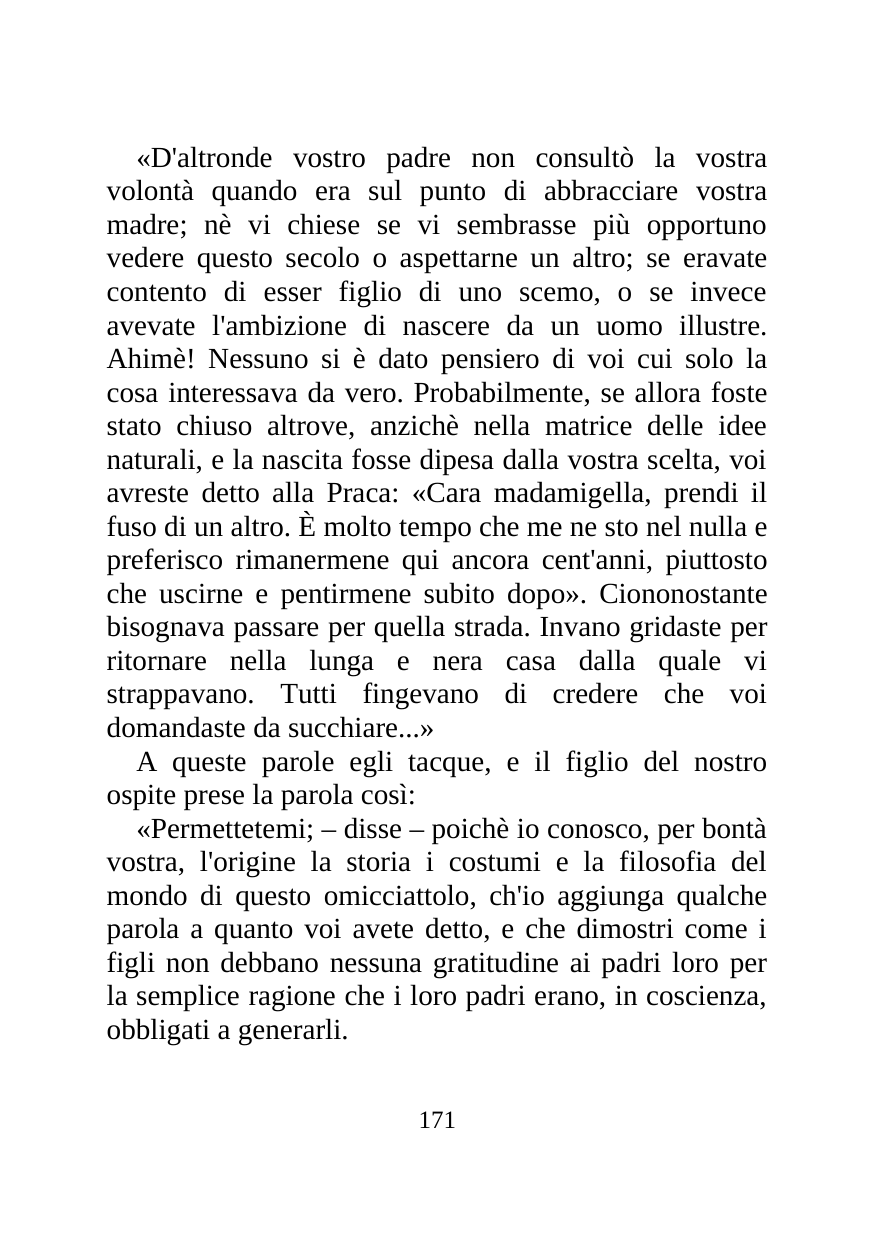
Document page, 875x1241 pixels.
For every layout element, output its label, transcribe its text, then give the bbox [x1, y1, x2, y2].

text «Permettetemi; ‒ disse ‒ poichè io conosco, per bontà vostra, l'origine la storia i costumi e la filosofia del mondo di questo omicciattolo, ch'io aggiunga qualche parola a quanto voi avete detto, e che dimostri come i figli non debbano nessuna gratitudine ai padri loro per la semplice ragione che i loro padri erano, in coscienza, obbligati a generarli. [106, 811, 768, 1046]
text A queste parole egli tacque, e il figlio del nostro ospite prese la parola così: [106, 744, 768, 811]
text «D'altronde vostro padre non consultò la vostra volontà quando era sul punto di abbracciare vostra madre; nè vi chiese se vi sembrasse più opportuno vedere questo secolo o aspettarne un altro; se eravate contento di esser figlio di uno scemo, o se invece avevate l'ambizione di nascere da un uomo illustre. Ahimè! Nessuno si è dato pensiero di voi cui solo la cosa interessava da vero. Probabilmente, se allora foste stato chiuso altrove, anzichè nella matrice delle idee naturali, e la nascita fosse dipesa dalla vostra scelta, voi avreste detto alla Praca: «Cara madamigella, prendi il fuso di un altro. È molto tempo che me ne sto nel nulla e preferisco rimanermene qui ancora cent'anni, piuttosto che uscirne e pentirmene subito dopo». Ciononostante bisognava passare per quella strada. Invano gridaste per ritornare nella lunga e nera casa dalla quale vi strappavano. Tutti fingevano di credere che voi domandaste da succhiare...» [106, 140, 768, 744]
